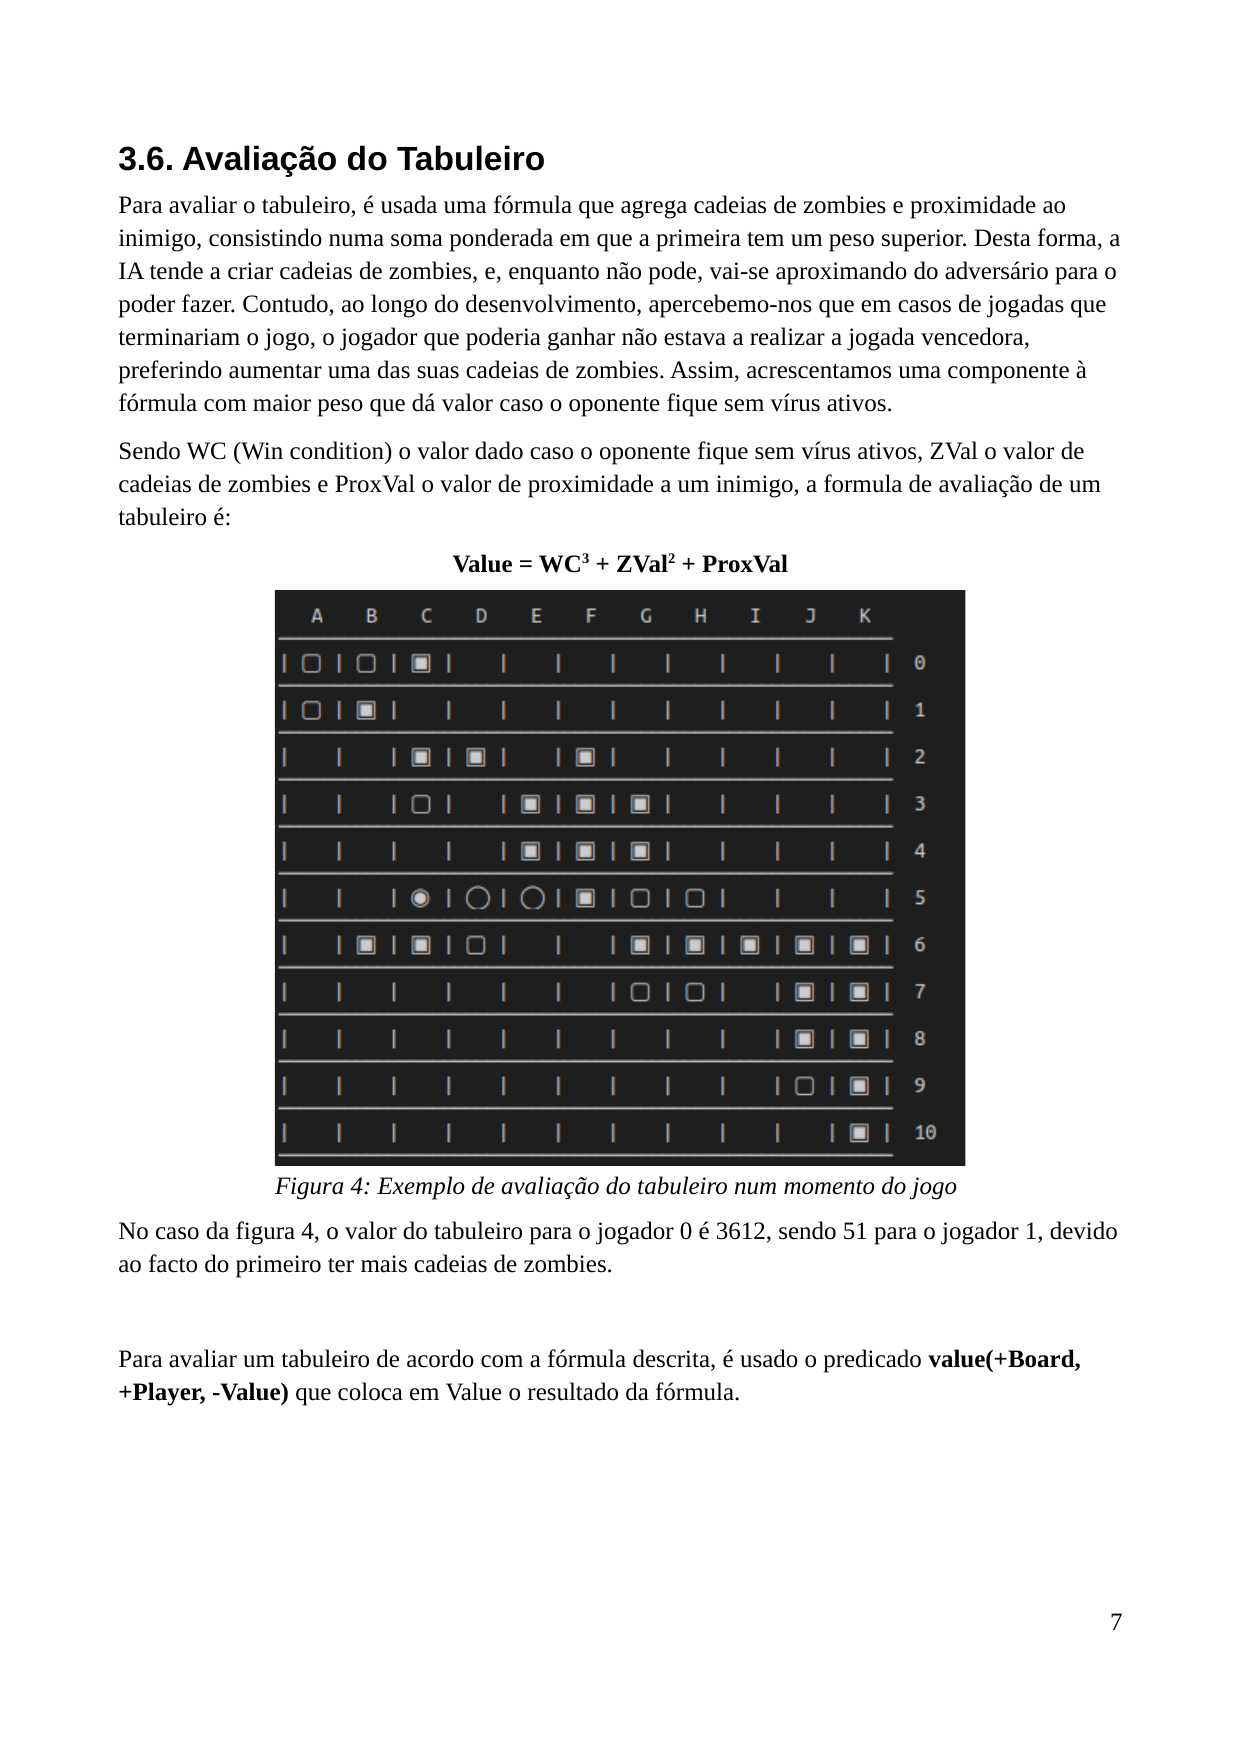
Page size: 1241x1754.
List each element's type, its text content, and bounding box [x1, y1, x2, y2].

text Figura 4: Exemplo de avaliação do tabuleiro num momento do jogo [275, 1166, 965, 1200]
picture [274, 590, 966, 1166]
subtitle 3.6. Avaliação do Tabuleiro [118, 139, 1122, 178]
text No caso da figura 4, o valor do tabuleiro para o jogador 0 é 3612, sendo 51 para o jogador 1, devido ao facto do primeiro ter mais cadeias de zombies. [118, 1216, 1122, 1278]
text Para avaliar o tabuleiro, é usada uma fórmula que agrega cadeias de zombies e proximidade ao inimigo, consistindo numa soma ponderada em que a primeira tem um peso superior. Desta forma, a IA tende a criar cadeias de zombies, e, enquanto não pode, vai-se aproximando do adversário para o poder fazer. Contudo, ao longo do desenvolvimento, apercebemo-nos que em casos de jogadas que terminariam o jogo, o jogador que poderia ganhar não estava a realizar a jogada vencedora, preferindo aumentar uma das suas cadeias de zombies. Assim, acrescentamos uma componente à fórmula com maior peso que dá valor caso o oponente fique sem vírus ativos. [118, 190, 1122, 417]
text Sendo WC (Win condition) o valor dado caso o oponente fique sem vírus ativos, ZVal o valor de cadeias de zombies e ProxVal o valor de proximidade a um inimigo, a formula de avaliação de um tabuleiro é: [118, 436, 1122, 531]
text Para avaliar um tabuleiro de acordo com a fórmula descrita, é usado o predicado value(+Board, +Player, -Value) que coloca em Value o resultado da fórmula. [118, 1344, 1122, 1406]
text Value = WC3 + ZVal2 + ProxVal [118, 549, 1122, 578]
